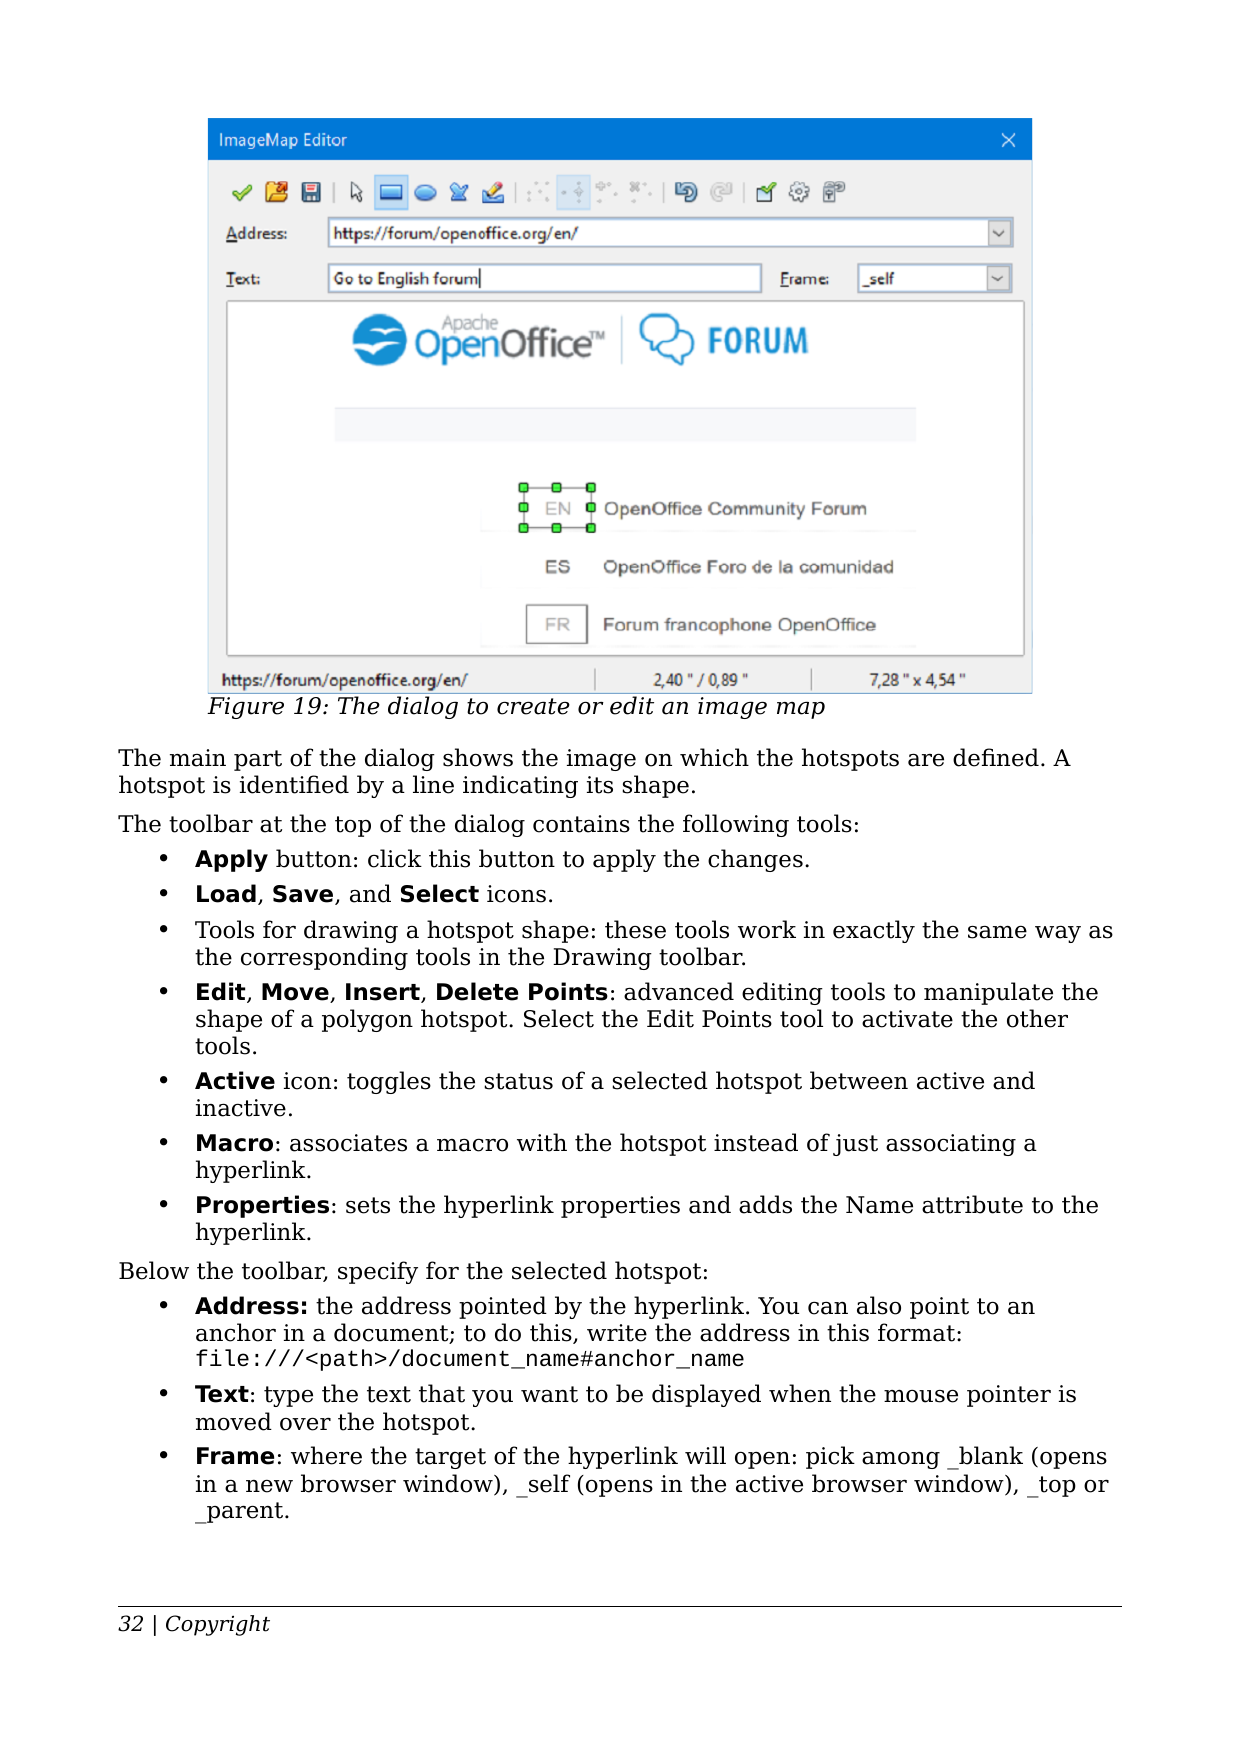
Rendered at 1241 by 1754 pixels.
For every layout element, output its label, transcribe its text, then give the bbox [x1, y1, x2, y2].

list The toolbar at the top of the dialog contains the following tools: [118, 811, 1122, 838]
list Text: type the text that you want to be displayed when the mouse pointer is moved over the hotspot. [156, 1379, 1122, 1435]
list Edit, Move, Insert, Delete Points: advanced editing tools to manipulate the shape of a polygon hotspot. Select the Edit Points tool to activate the other tools. [156, 977, 1122, 1060]
list Below the toolbar, specify for the selected hotspot: [118, 1258, 1122, 1285]
list Tools for drawing a hotspot shape: these tools work in exactly the same way as the corresponding tools in the Drawing toolbar. [156, 915, 1122, 971]
text The main part of the dialog shows the image on which the hotspots are defined. A hotspot is identified by a line indicating its shape. [118, 745, 1122, 799]
list Properties: sets the hyperlink properties and adds the Name attribute to the hyperlink. [156, 1190, 1122, 1246]
list Address: the address pointed by the hyperlink. You can also point to an anchor in a document; to do this, write the address in this format: file:///<path>/document_name#anchor_name [156, 1291, 1122, 1373]
list Macro: associates a macro with the hotspot instead of just associating a hyperlink. [156, 1128, 1122, 1184]
list Apply button: click this button to apply the changes. [156, 844, 1122, 873]
picture [207, 118, 1033, 694]
list Load, Save, and Select icons. [156, 880, 1122, 909]
text Figure 19: The dialog to create or edit an image map [208, 694, 1032, 720]
list Active icon: toggles the status of a selected hotspot between active and inactive. [156, 1066, 1122, 1122]
list Frame: where the target of the hyperlink will open: pick among _blank (opens in a new browser window), _self (opens in the active browser window), _top or _parent. [156, 1442, 1122, 1524]
